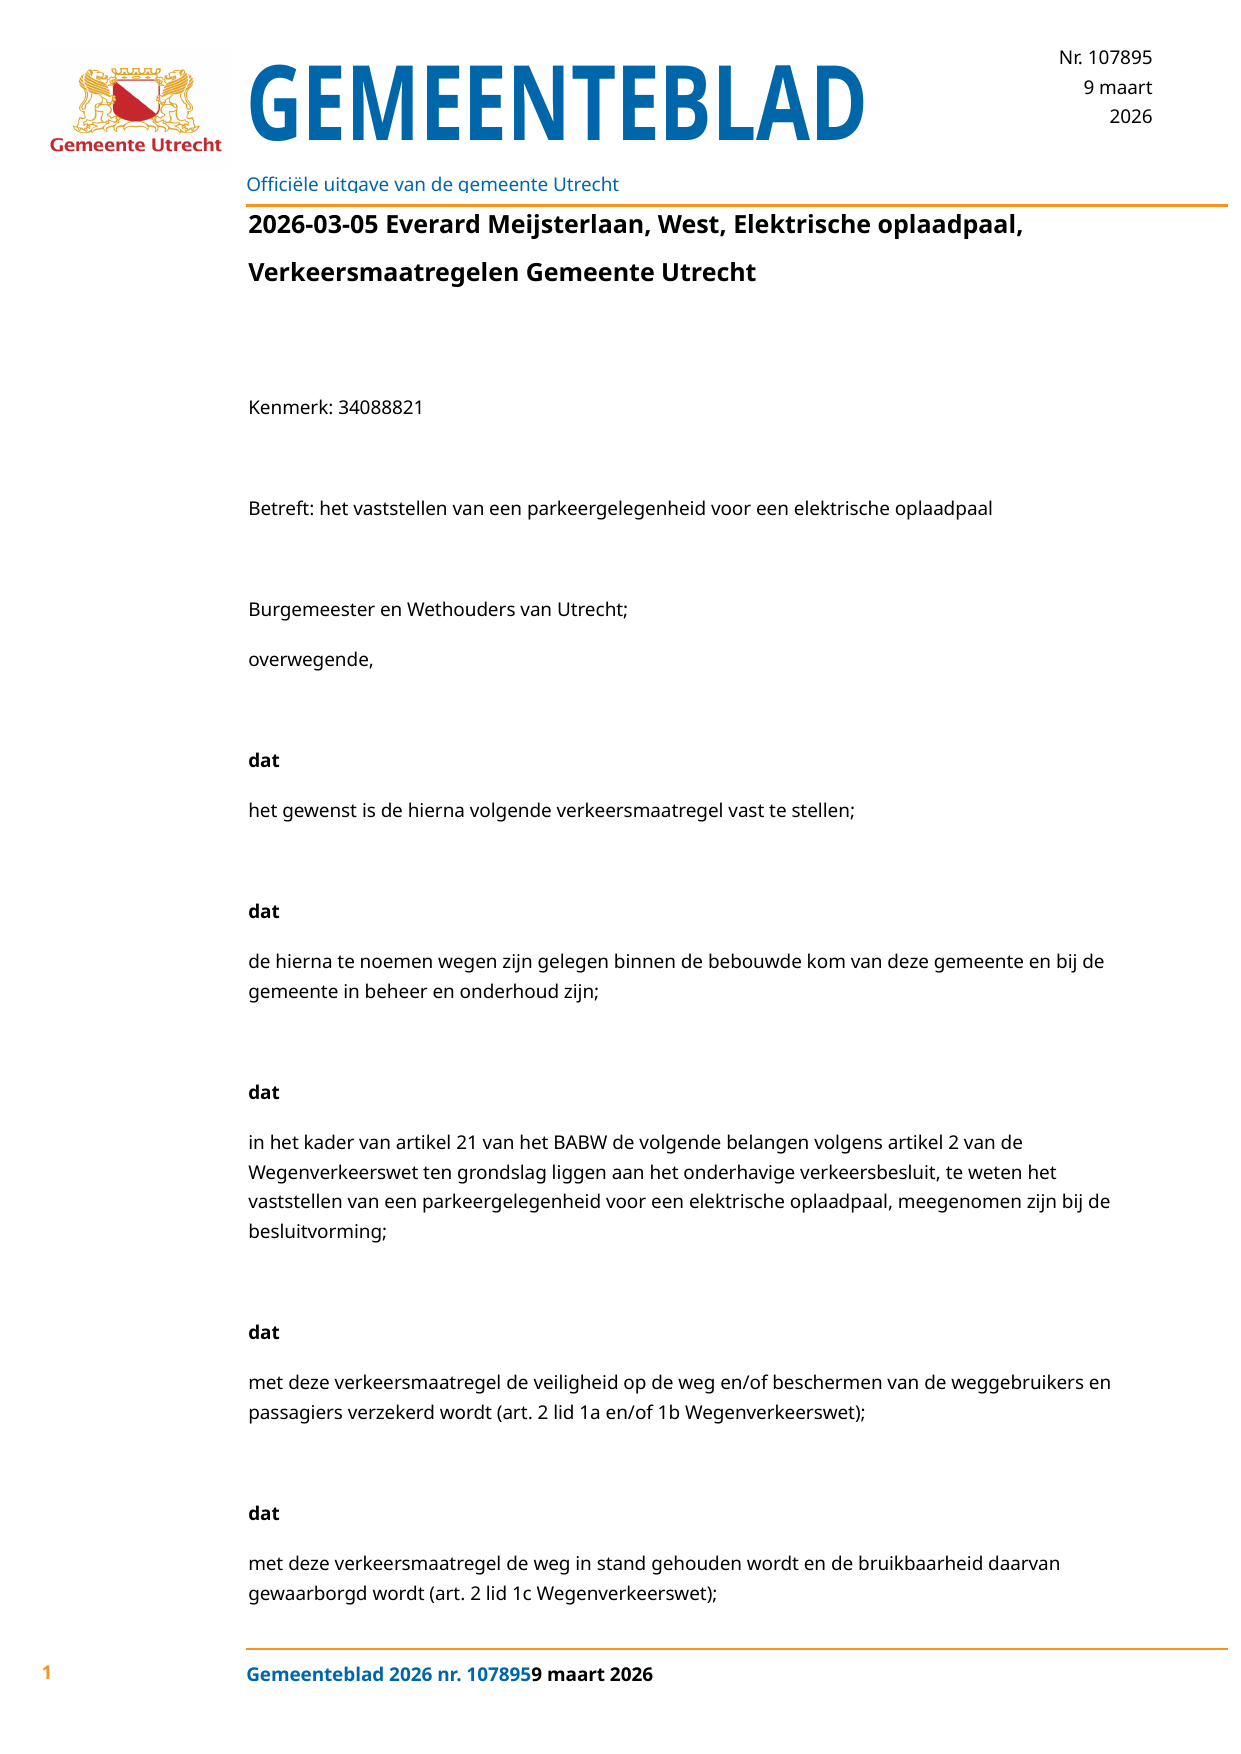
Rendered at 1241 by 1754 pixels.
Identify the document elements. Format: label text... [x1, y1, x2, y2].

text de hierna te noemen wegen zijn gelegen binnen de bebouwde kom van deze gemeente en bij de gemeente in beheer en onderhoud zijn; [248, 949, 1152, 1004]
text in het kader van artikel 21 van het BABW de volgende belangen volgens artikel 2 van de Wegenverkeerswet ten grondslag liggen aan het onderhavige verkeersbesluit, te weten het vaststellen van een parkeergelegenheid voor een elektrische oplaadpaal, meegenomen zijn bij de besluitvorming; [248, 1129, 1152, 1244]
text Betreft: het vaststellen van een parkeergelegenheid voor een elektrische oplaadpaal [248, 495, 1152, 521]
text Kenmerk: 34088821 [248, 394, 1152, 420]
text dat [248, 1500, 1152, 1526]
text met deze verkeersmaatregel de veiligheid op de weg en/of beschermen van de weggebruikers en passagiers verzekerd wordt (art. 2 lid 1a en/of 1b Wegenverkeerswet); [248, 1369, 1152, 1425]
text dat [248, 898, 1152, 924]
text 2026-03-05 Everard Meijsterlaan, West, Elektrische oplaadpaal, Verkeersmaatregelen Gemeente Utrecht [248, 207, 1152, 288]
text dat [248, 1319, 1152, 1345]
text het gewenst is de hierna volgende verkeersmaatregel vast te stellen; [248, 797, 1152, 823]
text met deze verkeersmaatregel de weg in stand gehouden wordt en de bruikbaarheid daarvan gewaarborgd wordt (art. 2 lid 1c Wegenverkeerswet); [248, 1550, 1152, 1606]
text dat [248, 1079, 1152, 1105]
text Burgemeester en Wethouders van Utrecht; [248, 596, 1152, 621]
picture [41, 47, 231, 172]
text overwegende, [248, 646, 1152, 672]
text dat [248, 747, 1152, 773]
